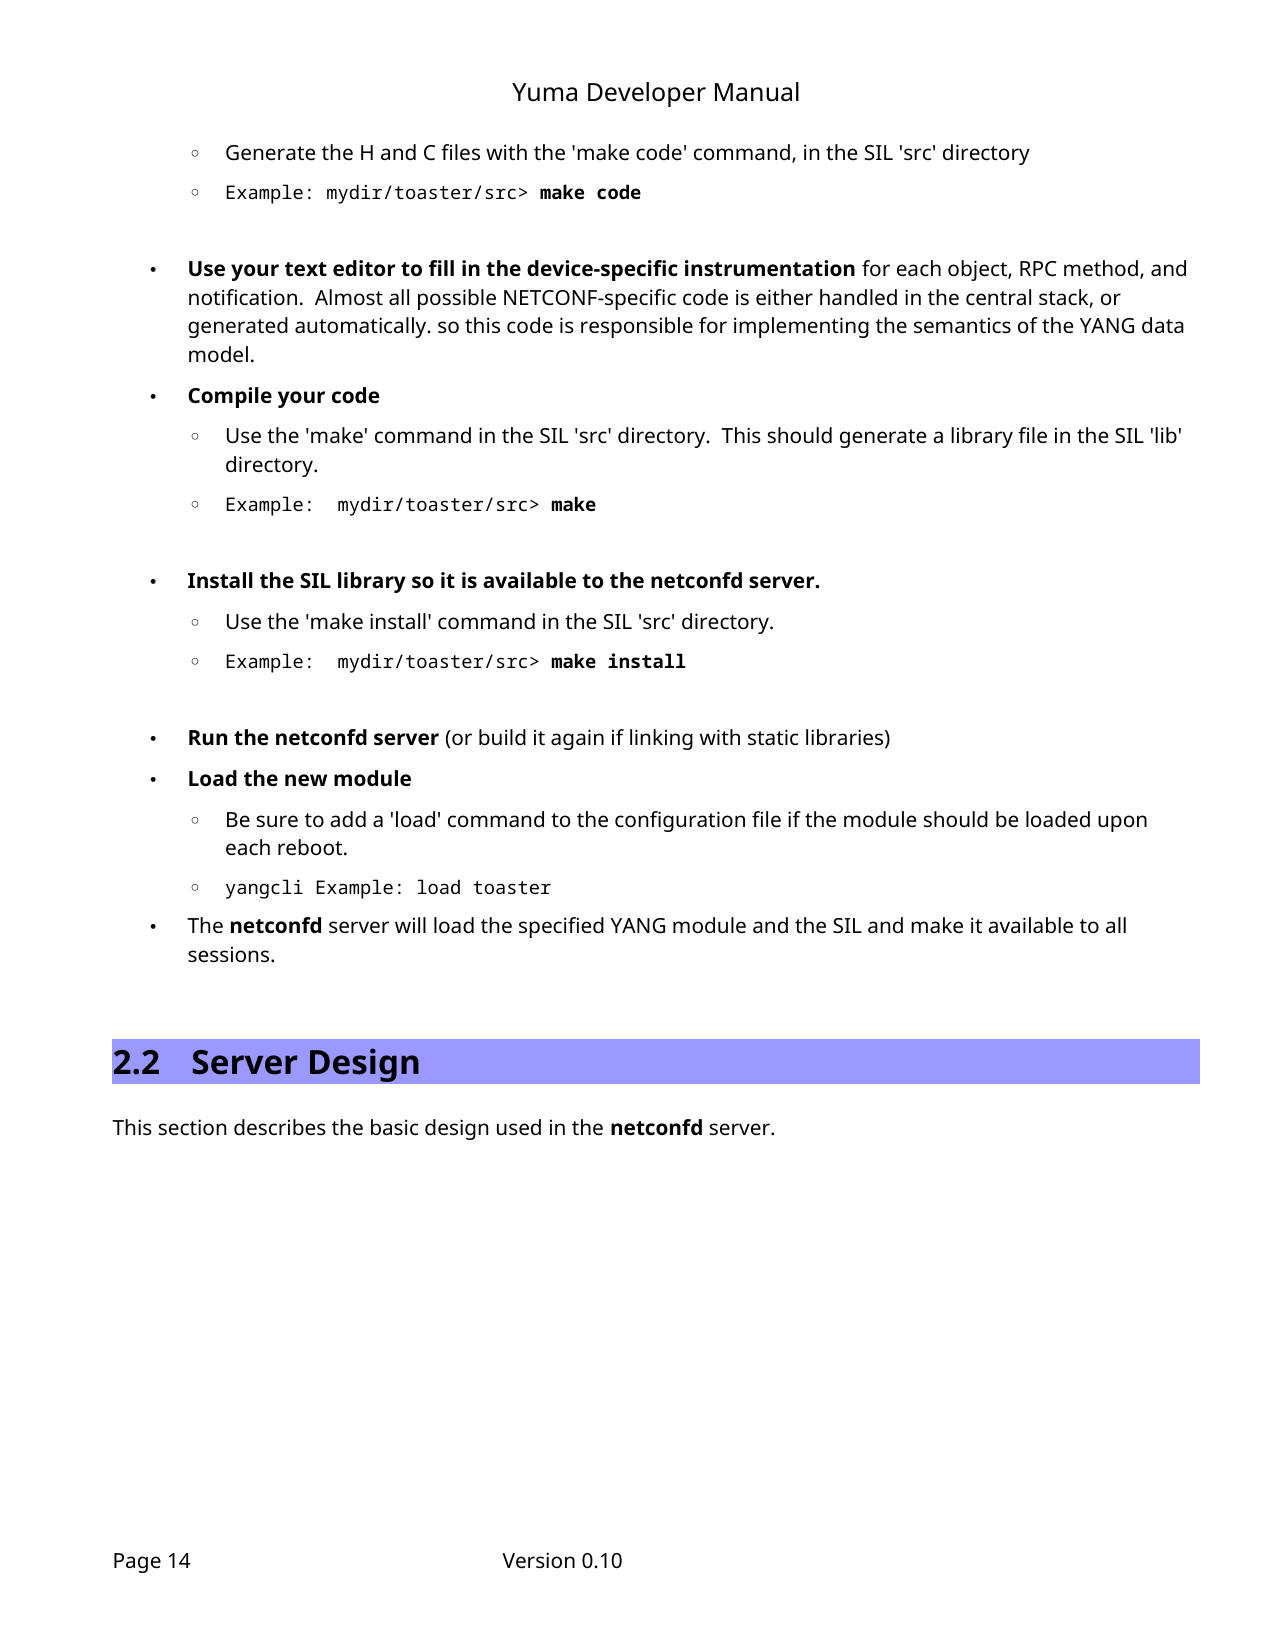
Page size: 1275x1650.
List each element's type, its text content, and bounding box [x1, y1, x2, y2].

list Example: mydir/toaster/src> make code [187, 179, 1200, 205]
list Use your text editor to fill in the device-specific instrumentation for each object, RPC method, and notification. Almost all possible NETCONF-specific code is either handled in the central stack, or generated automatically. so this code is responsible for implementing the semantics of the YANG data model. [150, 254, 1200, 368]
list Install the SIL library so it is available to the netconfd server. [150, 566, 1200, 594]
list Example: mydir/toaster/src> make install [187, 648, 1200, 673]
subtitle Server Design [112, 1039, 1200, 1084]
list Load the new module [150, 764, 1200, 792]
list Run the netconfd server (or build it again if linking with static libraries) [150, 723, 1200, 751]
list The netconfd server will load the specified YANG module and the SIL and make it available to all sessions. [150, 912, 1200, 968]
list Use the 'make' command in the SIL 'src' directory. This should generate a library file in the SIL 'lib' directory. [187, 422, 1200, 478]
list Example: mydir/toaster/src> make [187, 491, 1200, 517]
list Compile your code [150, 381, 1200, 409]
list yangcli Example: load toaster [187, 874, 1200, 900]
list Generate the H and C files with the 'make code' command, in the SIL 'src' directory [187, 138, 1200, 167]
list Use the 'make install' command in the SIL 'src' directory. [187, 607, 1200, 635]
text This section describes the basic design used in the netconfd server. [112, 1113, 1200, 1142]
list Be sure to add a 'load' command to the configuration file if the module should be loaded upon each reboot. [187, 805, 1200, 862]
